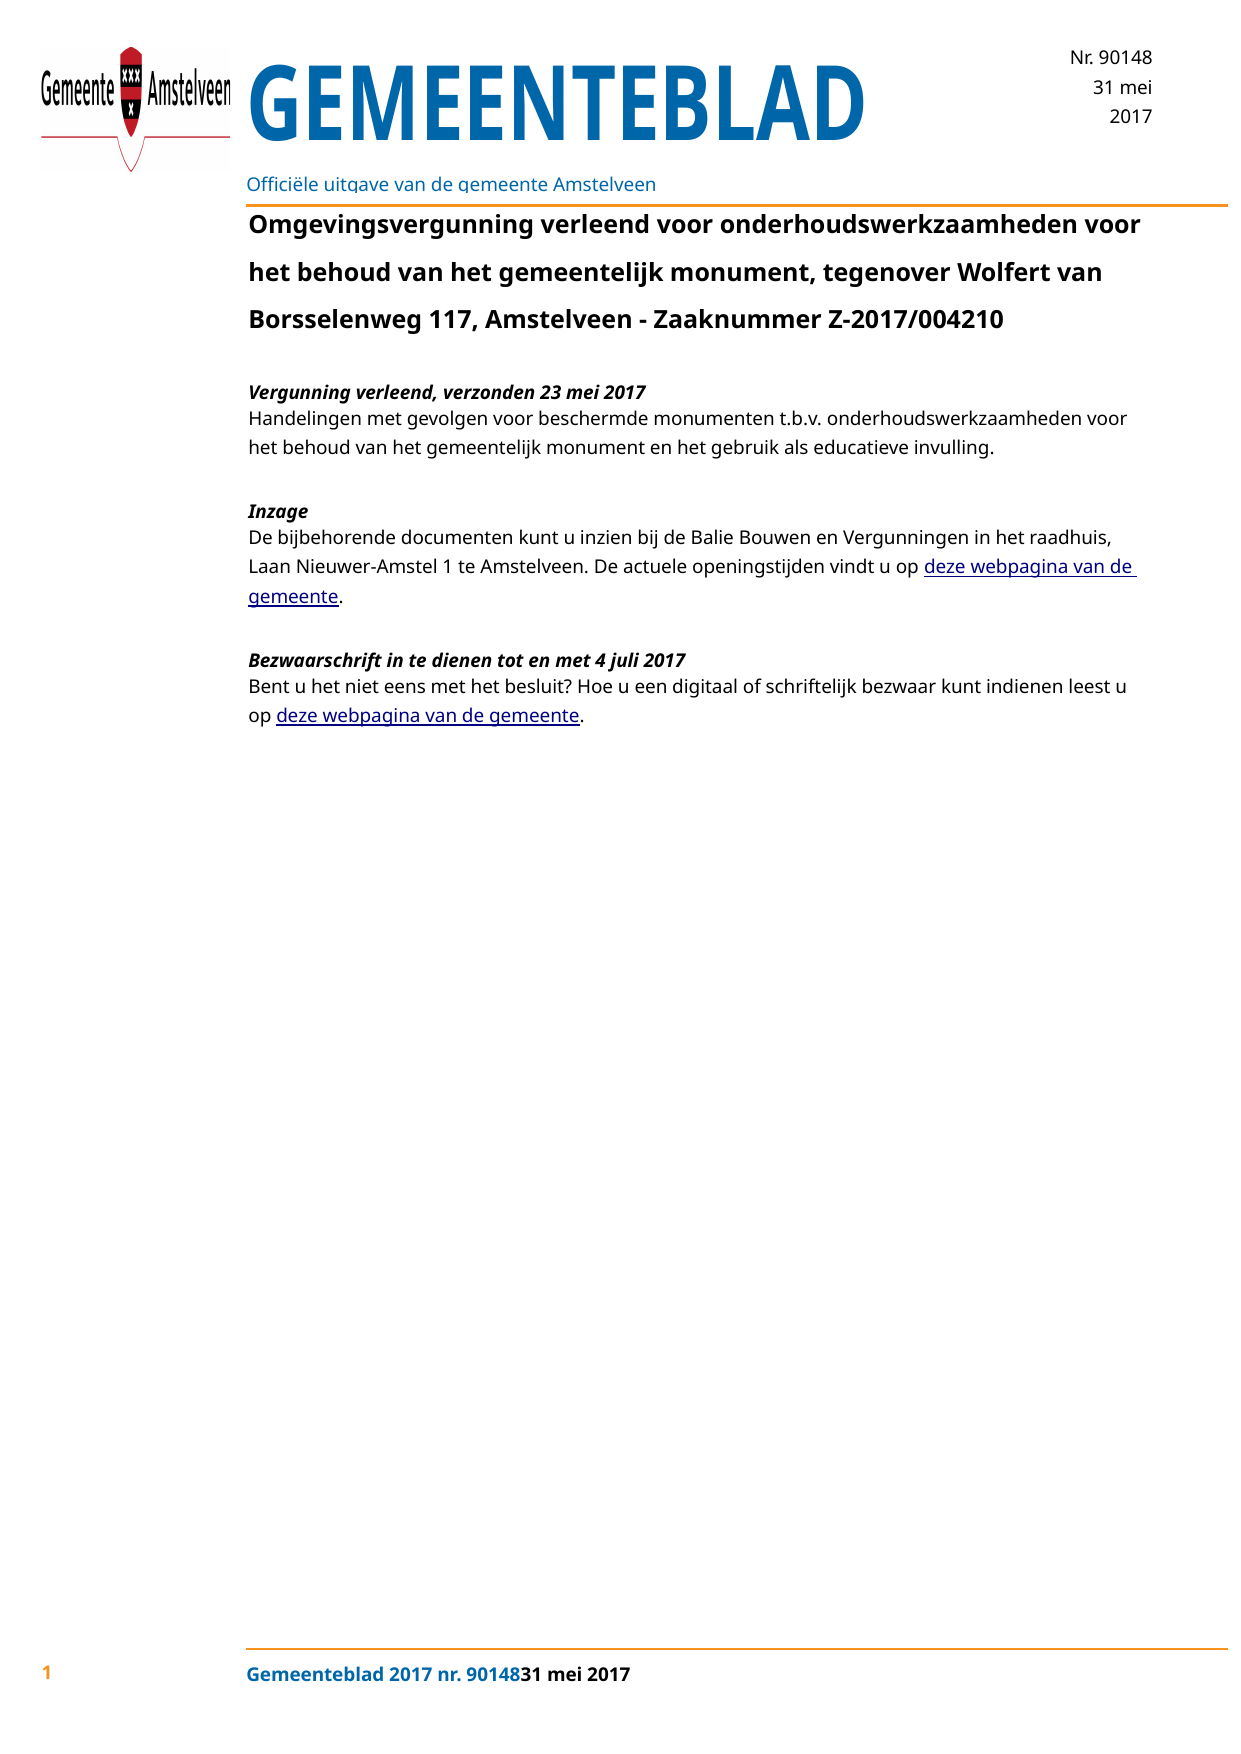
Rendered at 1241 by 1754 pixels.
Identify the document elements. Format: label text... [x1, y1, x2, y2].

picture [41, 47, 231, 172]
text Inzage [248, 498, 1152, 524]
text Vergunning verleend, verzonden 23 mei 2017 [248, 379, 1152, 405]
text Bezwaarschrift in te dienen tot en met 4 juli 2017 [248, 647, 1152, 673]
text De bijbehorende documenten kunt u inzien bij de Balie Bouwen en Vergunningen in het raadhuis, Laan Nieuwer-Amstel 1 te Amstelveen. De actuele openingstijden vindt u op deze webpagina van de gemeente. [248, 524, 1152, 609]
text Omgevingsvergunning verleend voor onderhoudswerkzaamheden voor het behoud van het gemeentelijk monument, tegenover Wolfert van Borsselenweg 117, Amstelveen - Zaaknummer Z-2017/004210 [248, 207, 1152, 336]
text Bent u het niet eens met het besluit? Hoe u een digitaal of schriftelijk bezwaar kunt indienen leest u op deze webpagina van de gemeente. [248, 673, 1152, 728]
text Handelingen met gevolgen voor beschermde monumenten t.b.v. onderhoudswerkzaamheden voor het behoud van het gemeentelijk monument en het gebruik als educatieve invulling. [248, 405, 1152, 460]
